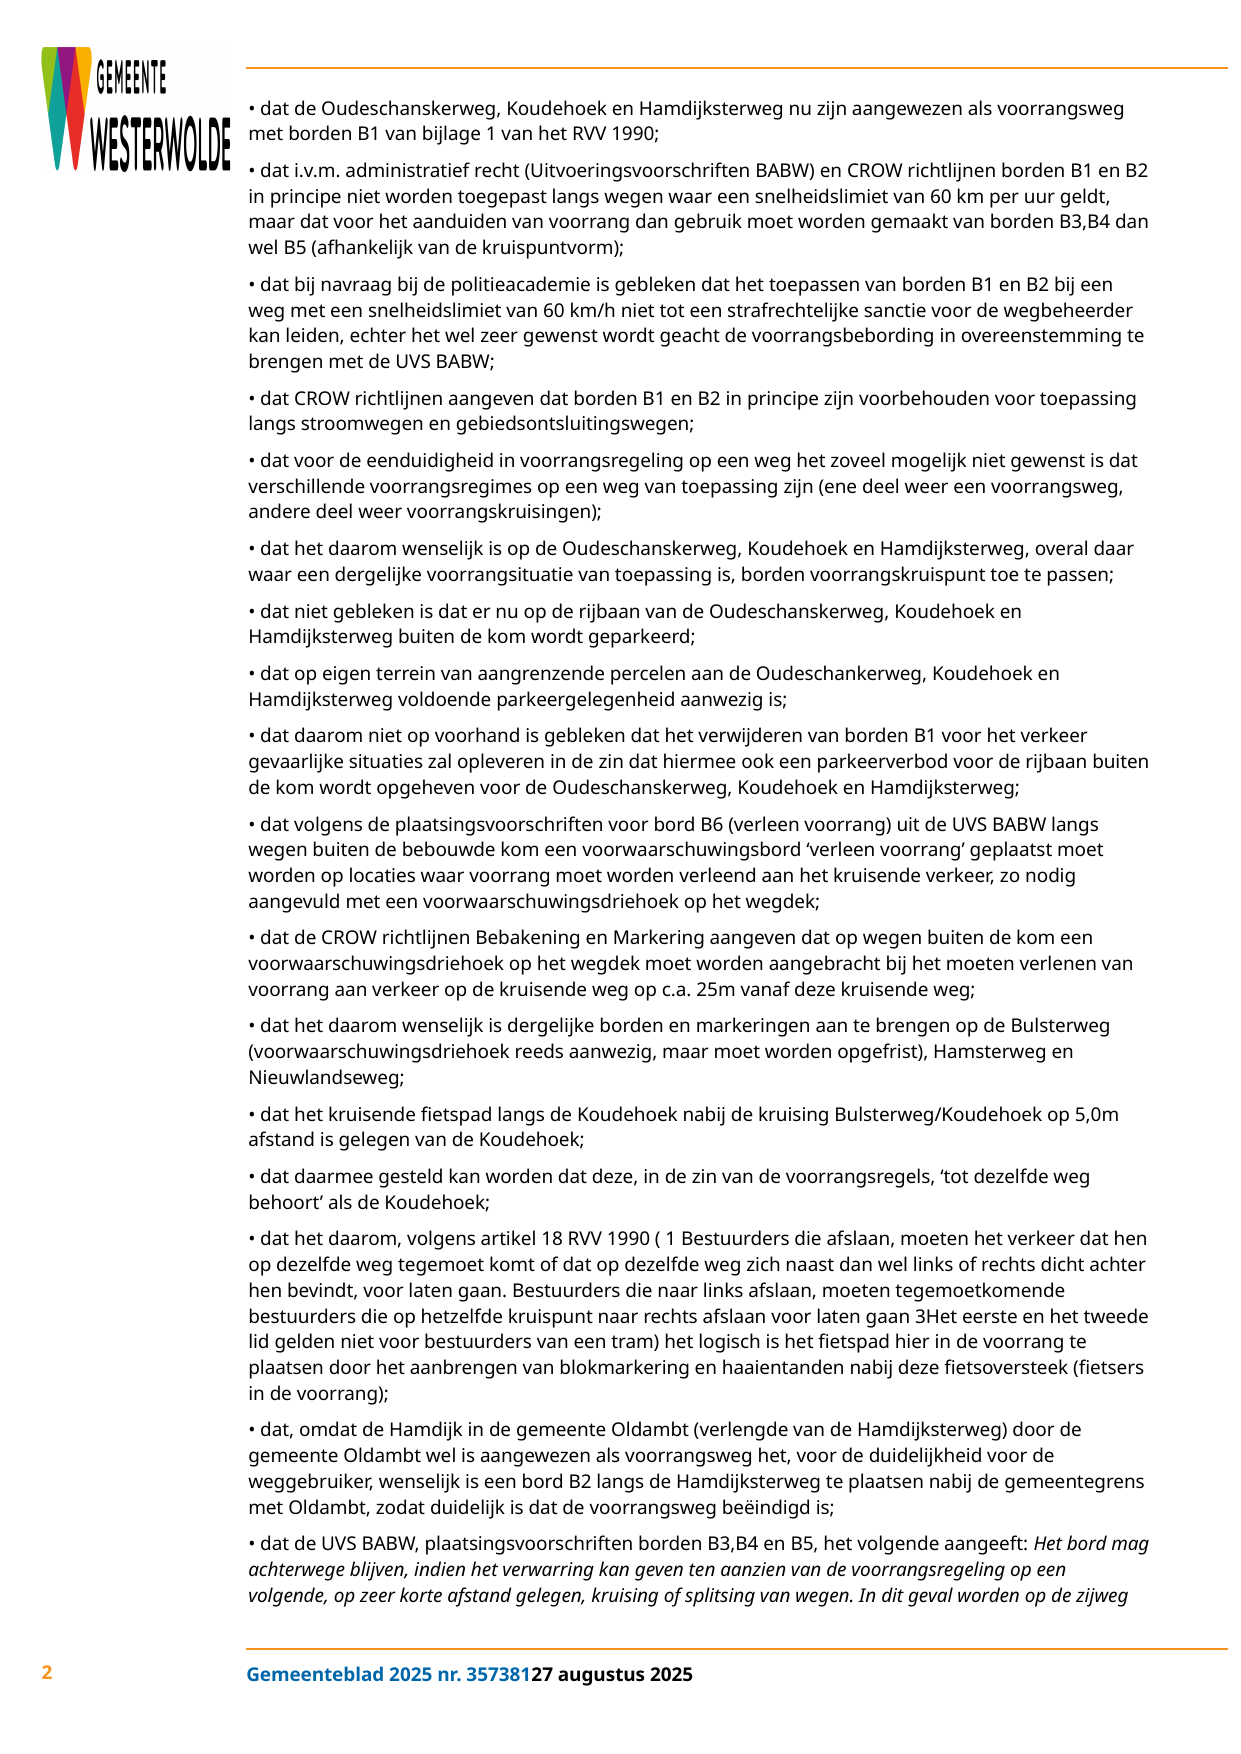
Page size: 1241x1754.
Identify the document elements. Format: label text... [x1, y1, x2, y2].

text • dat het daarom wenselijk is dergelijke borden en markeringen aan te brengen op de Bulsterweg (voorwaarschuwingsdriehoek reeds aanwezig, maar moet worden opgefrist), Hamsterweg en Nieuwlandseweg; [248, 1013, 1152, 1090]
text • dat op eigen terrein van aangrenzende percelen aan de Oudeschankerweg, Koudehoek en Hamdijksterweg voldoende parkeergelegenheid aanwezig is; [248, 660, 1152, 712]
text • dat de CROW richtlijnen Bebakening en Markering aangeven dat op wegen buiten de kom een voorwaarschuwingsdriehoek op het wegdek moet worden aangebracht bij het moeten verlenen van voorrang aan verkeer op de kruisende weg op c.a. 25m vanaf deze kruisende weg; [248, 924, 1152, 1002]
text • dat i.v.m. administratief recht (Uitvoeringsvoorschriften BABW) en CROW richtlijnen borden B1 en B2 in principe niet worden toegepast langs wegen waar een snelheidslimiet van 60 km per uur geldt, maar dat voor het aanduiden van voorrang dan gebruik moet worden gemaakt van borden B3,B4 dan wel B5 (afhankelijk van de kruispuntvorm); [248, 157, 1152, 260]
text • dat daarom niet op voorhand is gebleken dat het verwijderen van borden B1 voor het verkeer gevaarlijke situaties zal opleveren in de zin dat hiermee ook een parkeerverbod voor de rijbaan buiten de kom wordt opgeheven voor de Oudeschanskerweg, Koudehoek en Hamdijksterweg; [248, 723, 1152, 800]
text • dat niet gebleken is dat er nu op de rijbaan van de Oudeschanskerweg, Koudehoek en Hamdijksterweg buiten de kom wordt geparkeerd; [248, 598, 1152, 649]
text • dat de UVS BABW, plaatsingsvoorschriften borden B3,B4 en B5, het volgende aangeeft: Het bord mag achterwege blijven, indien het verwarring kan geven ten aanzien van de voorrangsregeling op een volgende, op zeer korte afstand gelegen, kruising of splitsing van wegen. In dit geval worden op de zijweg [248, 1531, 1152, 1608]
text • dat het daarom wenselijk is op de Oudeschanskerweg, Koudehoek en Hamdijksterweg, overal daar waar een dergelijke voorrangsituatie van toepassing is, borden voorrangskruispunt toe te passen; [248, 535, 1152, 587]
text • dat het kruisende fietspad langs de Koudehoek nabij de kruising Bulsterweg/Koudehoek op 5,0m afstand is gelegen van de Koudehoek; [248, 1101, 1152, 1152]
picture [41, 47, 231, 172]
text • dat volgens de plaatsingsvoorschriften voor bord B6 (verleen voorrang) uit de UVS BABW langs wegen buiten de bebouwde kom een voorwaarschuwingsbord ‘verleen voorrang’ geplaatst moet worden op locaties waar voorrang moet worden verleend aan het kruisende verkeer, zo nodig aangevuld met een voorwaarschuwingsdriehoek op het wegdek; [248, 811, 1152, 914]
text • dat het daarom, volgens artikel 18 RVV 1990 ( 1 Bestuurders die afslaan, moeten het verkeer dat hen op dezelfde weg tegemoet komt of dat op dezelfde weg zich naast dan wel links of rechts dicht achter hen bevindt, voor laten gaan. Bestuurders die naar links afslaan, moeten tegemoetkomende bestuurders die op hetzelfde kruispunt naar rechts afslaan voor laten gaan 3Het eerste en het tweede lid gelden niet voor bestuurders van een tram) het logisch is het fietspad hier in de voorrang te plaatsen door het aanbrengen van blokmarkering en haaientanden nabij deze fietsoversteek (fietsers in de voorrang); [248, 1226, 1152, 1406]
text • dat bij navraag bij de politieacademie is gebleken dat het toepassen van borden B1 en B2 bij een weg met een snelheidslimiet van 60 km/h niet tot een strafrechtelijke sanctie voor de wegbeheerder kan leiden, echter het wel zeer gewenst wordt geacht de voorrangsbebording in overeenstemming te brengen met de UVS BABW; [248, 271, 1152, 374]
text • dat daarmee gesteld kan worden dat deze, in de zin van de voorrangsregels, ‘tot dezelfde weg behoort’ als de Koudehoek; [248, 1163, 1152, 1215]
text • dat CROW richtlijnen aangeven dat borden B1 en B2 in principe zijn voorbehouden voor toepassing langs stroomwegen en gebiedsontsluitingswegen; [248, 385, 1152, 436]
text • dat voor de eenduidigheid in voorrangsregeling op een weg het zoveel mogelijk niet gewenst is dat verschillende voorrangsregimes op een weg van toepassing zijn (ene deel weer een voorrangsweg, andere deel weer voorrangskruisingen); [248, 447, 1152, 524]
text • dat, omdat de Hamdijk in de gemeente Oldambt (verlengde van de Hamdijksterweg) door de gemeente Oldambt wel is aangewezen als voorrangsweg het, voor de duidelijkheid voor de weggebruiker, wenselijk is een bord B2 langs de Hamdijksterweg te plaatsen nabij de gemeentegrens met Oldambt, zodat duidelijk is dat de voorrangsweg beëindigd is; [248, 1417, 1152, 1519]
text • dat de Oudeschanskerweg, Koudehoek en Hamdijksterweg nu zijn aangewezen als voorrangsweg met borden B1 van bijlage 1 van het RVV 1990; [248, 95, 1152, 146]
